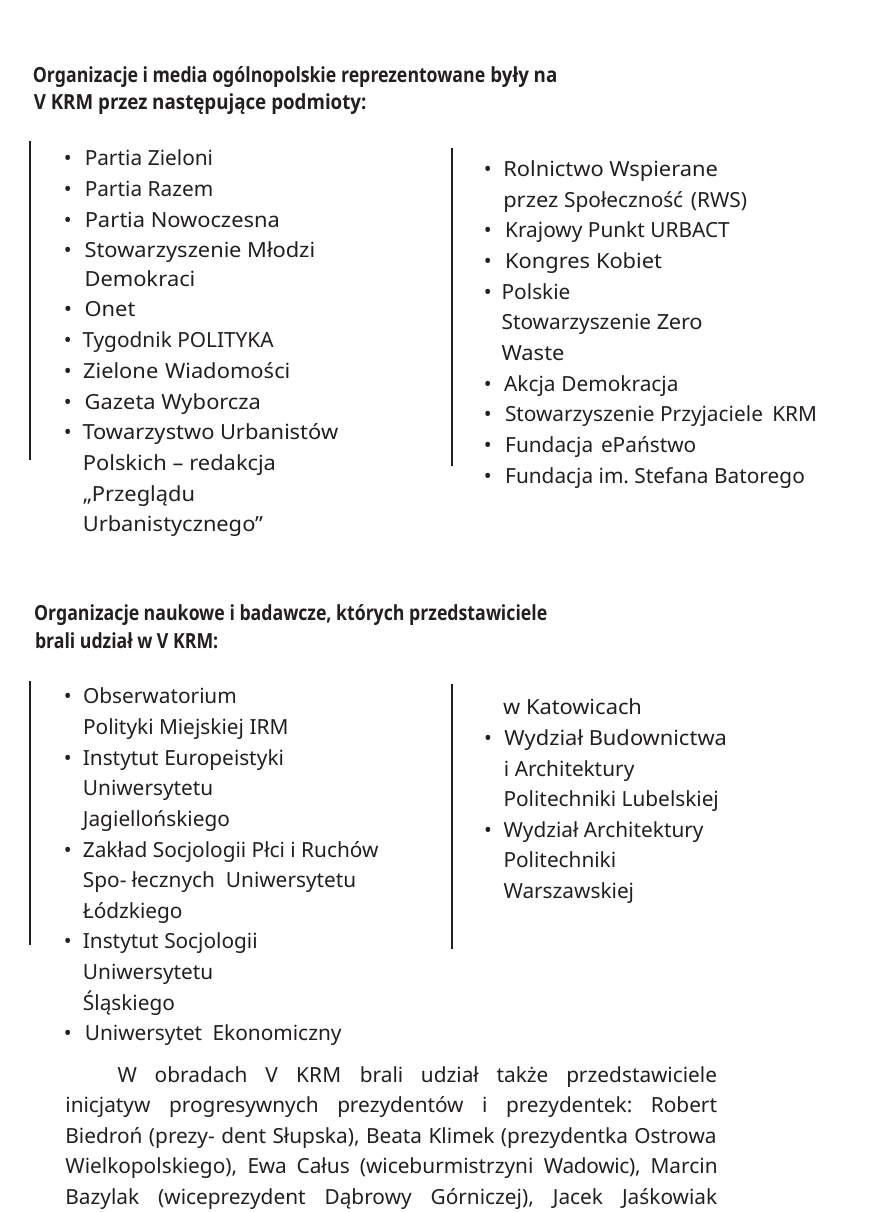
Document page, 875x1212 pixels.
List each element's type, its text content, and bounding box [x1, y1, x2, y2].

list Stowarzyszenie Młodzi Demokraci [63, 235, 403, 292]
list Rolnictwo Wspierane przez Społeczność (RWS) [484, 154, 761, 213]
list Wydział Budownictwa [484, 723, 853, 751]
list Kongres Kobiet [484, 246, 853, 274]
list Partia Nowoczesna [63, 205, 403, 233]
list Obserwatorium Polityki Miejskiej IRM [63, 682, 302, 741]
list Partia Razem [63, 174, 403, 202]
list Tygodnik POLITYKA [63, 325, 403, 354]
subtitle Organizacje i media ogólnopolskie reprezentowane były na V KRM przez następujące podmioty: [33, 60, 566, 115]
list Krajowy Punkt URBACT [484, 215, 853, 244]
text W obradach V KRM brali udział także przedstawiciele inicjatyw progresywnych prezydentów i prezydentek: Robert Biedroń (prezy- dent Słupska), Beata Klimek (prezydentka Ostrowa Wielkopolskiego), Ewa Całus (wiceburmistrzyni Wadowic), Marcin Bazylak (wiceprezydent Dąbrowy Górniczej), Jacek Jaśkowiak [65, 1060, 717, 1211]
list Towarzystwo Urbanistów Polskich – redakcja „Przeglądu Urbanistycznego” [63, 417, 363, 538]
list Zielone Wiadomości [63, 356, 403, 384]
list Instytut Socjologii Uniwersytetu Śląskiego [63, 927, 299, 1016]
list Instytut Europeistyki Uniwersytetu Jagiellońskiego [63, 743, 354, 832]
list Uniwersytet Ekonomiczny [63, 1018, 419, 1047]
list Wydział Architektury Politechniki Warszawskiej [484, 815, 739, 905]
list Fundacja ePaństwo [484, 430, 853, 458]
list Fundacja im. Stefana Batorego [484, 461, 853, 489]
list Stowarzyszenie Przyjaciele KRM [484, 399, 853, 428]
list Gazeta Wyborcza [63, 387, 403, 415]
subtitle Organizacje naukowe i badawcze, których przedstawiciele brali udział w V KRM: [34, 598, 566, 653]
list Zakład Socjologii Płci i Ruchów Spo- łecznych Uniwersytetu Łódzkiego [63, 835, 419, 924]
list Polskie Stowarzyszenie Zero Waste [484, 277, 719, 366]
list Onet [63, 294, 403, 323]
list Akcja Demokracja [484, 369, 853, 397]
text w Katowicach [503, 692, 853, 721]
text i Architektury Politechniki Lubelskiej [503, 754, 737, 813]
list Partia Zieloni [63, 143, 403, 172]
